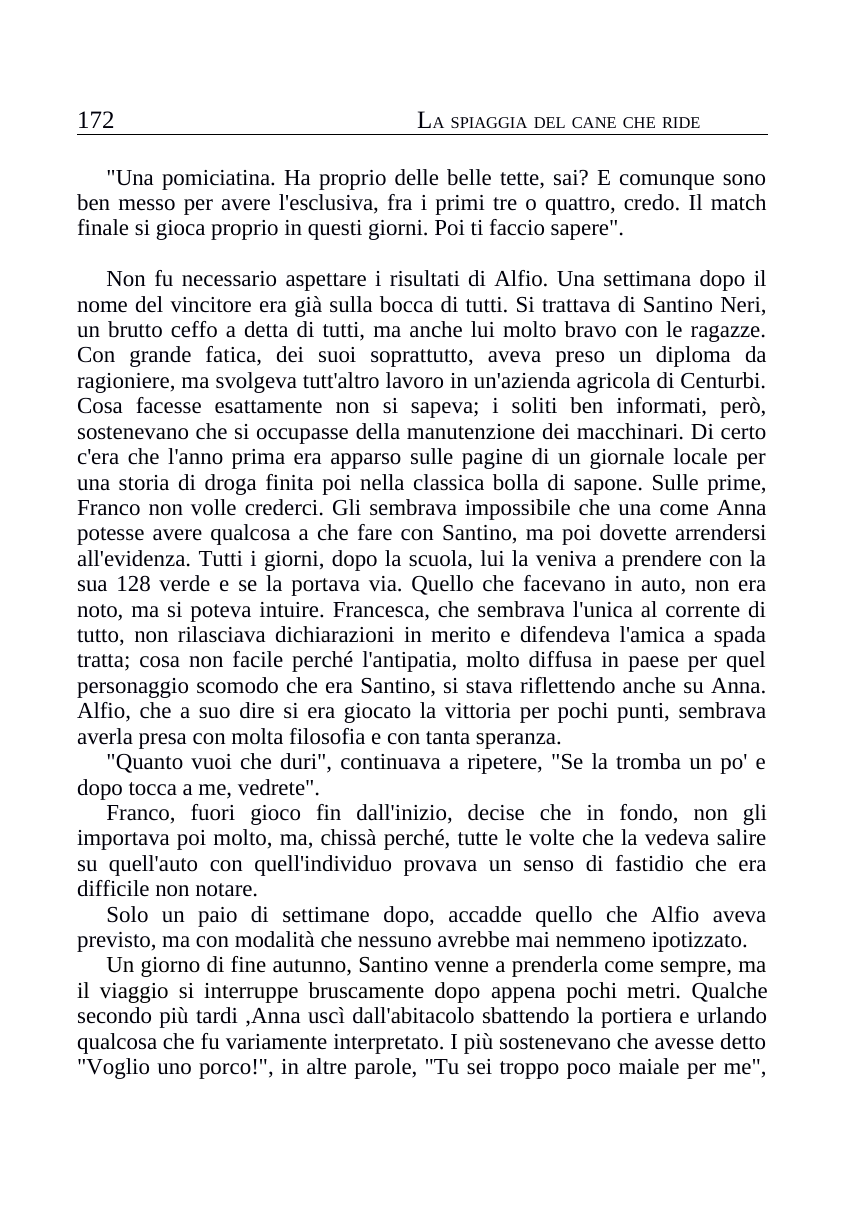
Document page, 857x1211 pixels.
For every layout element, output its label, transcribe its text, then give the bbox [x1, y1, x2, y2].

text "Quanto vuoi che duri", continuava a ripetere, "Se la tromba un po' e dopo tocca a me, vedrete". [77, 749, 768, 800]
text Non fu necessario aspettare i risultati di Alfio. Una settimana dopo il nome del vincitore era già sulla bocca di tutti. Si trattava di Santino Neri, un brutto ceffo a detta di tutti, ma anche lui molto bravo con le ragazze. Con grande fatica, dei suoi soprattutto, aveva preso un diploma da ragioniere, ma svolgeva tutt'altro lavoro in un'azienda agricola di Centurbi. Cosa facesse esattamente non si sapeva; i soliti ben informati, però, sostenevano che si occupasse della manutenzione dei macchinari. Di certo c'era che l'anno prima era apparso sulle pagine di un giornale locale per una storia di droga finita poi nella classica bolla di sapone. Sulle prime, Franco non volle crederci. Gli sembrava impossibile che una come Anna potesse avere qualcosa a che fare con Santino, ma poi dovette arrendersi all'evidenza. Tutti i giorni, dopo la scuola, lui la veniva a prendere con la sua 128 verde e se la portava via. Quello che facevano in auto, non era noto, ma si poteva intuire. Francesca, che sembrava l'unica al corrente di tutto, non rilasciava dichiarazioni in merito e difendeva l'amica a spada tratta; cosa non facile perché l'antipatia, molto diffusa in paese per quel personaggio scomodo che era Santino, si stava riflettendo anche su Anna. Alfio, che a suo dire si era giocato la vittoria per pochi punti, sembrava averla presa con molta filosofia e con tanta speranza. [77, 266, 768, 749]
text "Una pomiciatina. Ha proprio delle belle tette, sai? E comunque sono ben messo per avere l'esclusiva, fra i primi tre o quattro, credo. Il match finale si gioca proprio in questi giorni. Poi ti faccio sapere". [77, 164, 768, 241]
text Un giorno di fine autunno, Santino venne a prenderla come sempre, ma il viaggio si interruppe bruscamente dopo appena pochi metri. Qualche secondo più tardi ,Anna uscì dall'abitacolo sbattendo la portiera e urlando qualcosa che fu variamente interpretato. I più sostenevano che avesse detto "Voglio uno porco!", in altre parole, "Tu sei troppo poco maiale per me", [77, 952, 768, 1079]
text Solo un paio di settimane dopo, accadde quello che Alfio aveva previsto, ma con modalità che nessuno avrebbe mai nemmeno ipotizzato. [77, 902, 768, 952]
text Franco, fuori gioco fin dall'inizio, decise che in fondo, non gli importava poi molto, ma, chissà perché, tutte le volte che la vedeva salire su quell'auto con quell'individuo provava un senso di fastidio che era difficile non notare. [77, 800, 768, 902]
